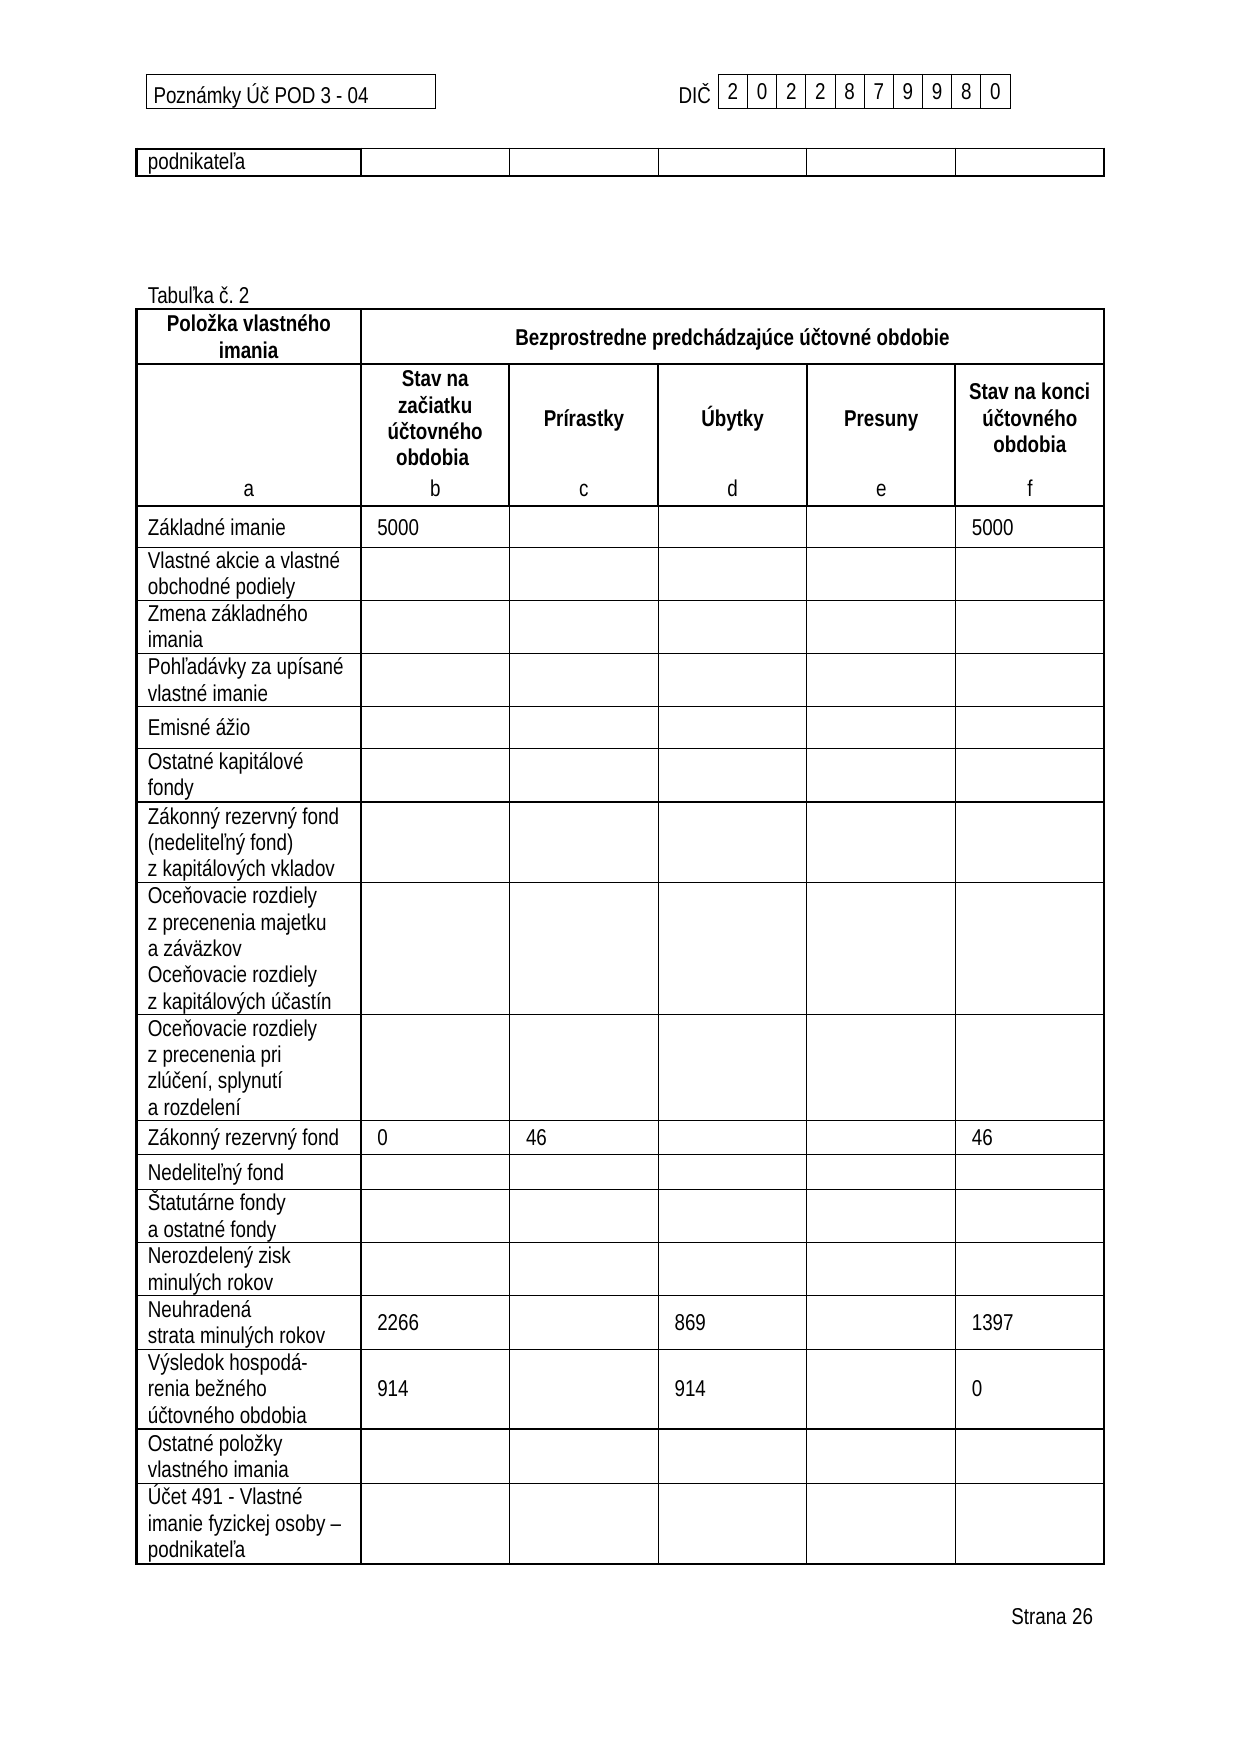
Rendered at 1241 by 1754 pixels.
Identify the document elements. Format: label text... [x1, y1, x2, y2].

table_cell [956, 601, 1103, 653]
table_cell 0 [362, 1121, 509, 1154]
table_cell [659, 1484, 806, 1562]
table_cell [362, 1015, 509, 1120]
table_cell [362, 883, 509, 961]
table_cell d [659, 471, 806, 505]
table_cell [362, 749, 509, 801]
table_cell Zákonný rezervný fond (nedeliteľný fond) z kapitálových vkladov [138, 803, 360, 882]
table_cell [659, 1155, 806, 1189]
table_cell Pohľadávky za upísané vlastné imanie [138, 654, 360, 706]
table_cell [659, 1015, 806, 1120]
table_cell [956, 707, 1103, 747]
table_cell [362, 803, 509, 882]
table_cell [807, 1121, 955, 1154]
table_cell Úbytky [659, 365, 806, 471]
table_cell Stav na začiatku účtovného obdobia [362, 365, 508, 471]
table_cell [510, 1484, 658, 1562]
table_cell [138, 365, 360, 471]
table_cell 0 [956, 1350, 1103, 1428]
table_cell Emisné ážio [138, 707, 360, 747]
table_cell [362, 961, 509, 1014]
table_cell [510, 1430, 658, 1483]
table_cell [362, 1190, 509, 1242]
table_cell 1397 [956, 1296, 1103, 1348]
table_cell [956, 1243, 1103, 1295]
table_cell [956, 1015, 1103, 1120]
table_cell a [138, 471, 360, 505]
table_cell [362, 548, 509, 599]
table_cell Oceňovacie rozdiely z precenenia majetku a záväzkov [138, 883, 360, 961]
table_cell [510, 548, 658, 599]
table_cell [956, 548, 1103, 599]
table_cell Štatutárne fondy a ostatné fondy [138, 1190, 360, 1242]
table_cell [807, 1350, 955, 1428]
table_cell Vlastné akcie a vlastné obchodné podiely [138, 548, 360, 599]
table_cell [510, 1243, 658, 1295]
table_cell [510, 1155, 658, 1189]
table_cell [510, 707, 658, 747]
table_cell 2266 [362, 1296, 509, 1348]
table_cell 46 [956, 1121, 1103, 1154]
table_cell [659, 654, 806, 706]
table_cell [659, 1190, 806, 1242]
table_cell [659, 1430, 806, 1483]
table_cell [807, 507, 955, 546]
table_cell [956, 654, 1103, 706]
table_cell Účet 491 - Vlastné imanie fyzickej osoby –podnikateľa [138, 1484, 360, 1562]
table_cell [362, 601, 509, 653]
table_cell Nerozdelený zisk minulých rokov [138, 1243, 360, 1295]
table_cell [807, 654, 955, 706]
table_cell [659, 961, 806, 1014]
table_cell [362, 149, 509, 174]
table_cell [659, 707, 806, 747]
table_cell [510, 1296, 658, 1348]
table_cell [510, 961, 658, 1014]
table_cell [510, 1190, 658, 1242]
table_cell 46 [510, 1121, 658, 1154]
table_header Bezprostredne predchádzajúce účtovné obdobie [362, 310, 1103, 363]
table_cell 914 [362, 1350, 509, 1428]
table_cell 5000 [362, 507, 509, 546]
table_cell [510, 149, 658, 174]
table_cell 5000 [956, 507, 1103, 546]
table_cell [659, 601, 806, 653]
table_cell [510, 883, 658, 961]
table_cell [659, 1243, 806, 1295]
table_cell [807, 707, 955, 747]
table_cell [956, 961, 1103, 1014]
table_cell podnikateľa [138, 150, 360, 174]
table_cell b [362, 471, 508, 505]
table_cell [956, 749, 1103, 801]
table_cell Presuny [808, 365, 954, 471]
table_cell Nedeliteľný fond [138, 1155, 360, 1189]
table_cell f [956, 471, 1103, 505]
table_cell [510, 654, 658, 706]
table_cell [659, 749, 806, 801]
table_cell [956, 1484, 1103, 1562]
table_cell Oceňovacie rozdiely z precenenia pri zlúčení, splynutí a rozdelení [138, 1015, 360, 1120]
table_header Položka vlastného imania [138, 310, 360, 363]
table_cell [659, 1121, 806, 1154]
table_cell [807, 803, 955, 882]
table_cell [807, 1015, 955, 1120]
table_cell Výsledok hospodá-renia bežného účtovného obdobia [138, 1350, 360, 1428]
table_cell [362, 707, 509, 747]
table_cell e [808, 471, 954, 505]
table_cell [807, 1296, 955, 1348]
table_cell [956, 1155, 1103, 1189]
table_cell [807, 149, 955, 174]
table_cell Oceňovacie rozdiely z kapitálových účastín [138, 961, 360, 1014]
table_cell [807, 749, 955, 801]
table_cell Základné imanie [138, 507, 360, 546]
table_cell [807, 1243, 955, 1295]
table_cell [807, 1484, 955, 1562]
table_cell [956, 1190, 1103, 1242]
table_cell Zákonný rezervný fond [138, 1121, 360, 1154]
table_cell [510, 601, 658, 653]
table_cell [659, 507, 806, 546]
table_cell Ostatné kapitálové fondy [138, 749, 360, 801]
table_cell Zmena základného imania [138, 601, 360, 653]
table_cell [807, 601, 955, 653]
table_cell [659, 803, 806, 882]
table_cell [659, 548, 806, 599]
table_cell c [510, 471, 657, 505]
table_cell [659, 149, 806, 174]
table_cell [807, 883, 955, 961]
table_cell [362, 1155, 509, 1189]
table_cell [956, 883, 1103, 961]
table_cell [510, 749, 658, 801]
table_cell [362, 1430, 509, 1483]
table_cell [510, 1015, 658, 1120]
table_cell [807, 1155, 955, 1189]
table_cell [659, 883, 806, 961]
table_cell 914 [659, 1350, 806, 1428]
table_cell Neuhradená strata minulých rokov [138, 1296, 360, 1348]
table_cell [510, 1350, 658, 1428]
table_cell [807, 548, 955, 599]
table_cell [956, 1430, 1103, 1483]
text Tabuľka č. 2 [148, 282, 1093, 308]
table_cell [956, 803, 1103, 882]
table_cell [362, 654, 509, 706]
table_cell [807, 1430, 955, 1483]
table_cell 869 [659, 1296, 806, 1348]
table_cell Stav na konci účtovného obdobia [956, 365, 1103, 471]
table_cell Prírastky [510, 365, 657, 471]
table_cell [362, 1243, 509, 1295]
table_cell [807, 1190, 955, 1242]
table_cell [510, 507, 658, 546]
table_cell [807, 961, 955, 1014]
table_cell [510, 803, 658, 882]
table_cell Ostatné položky vlastného imania [138, 1430, 360, 1483]
table_cell [956, 149, 1103, 174]
table_cell [362, 1484, 509, 1562]
